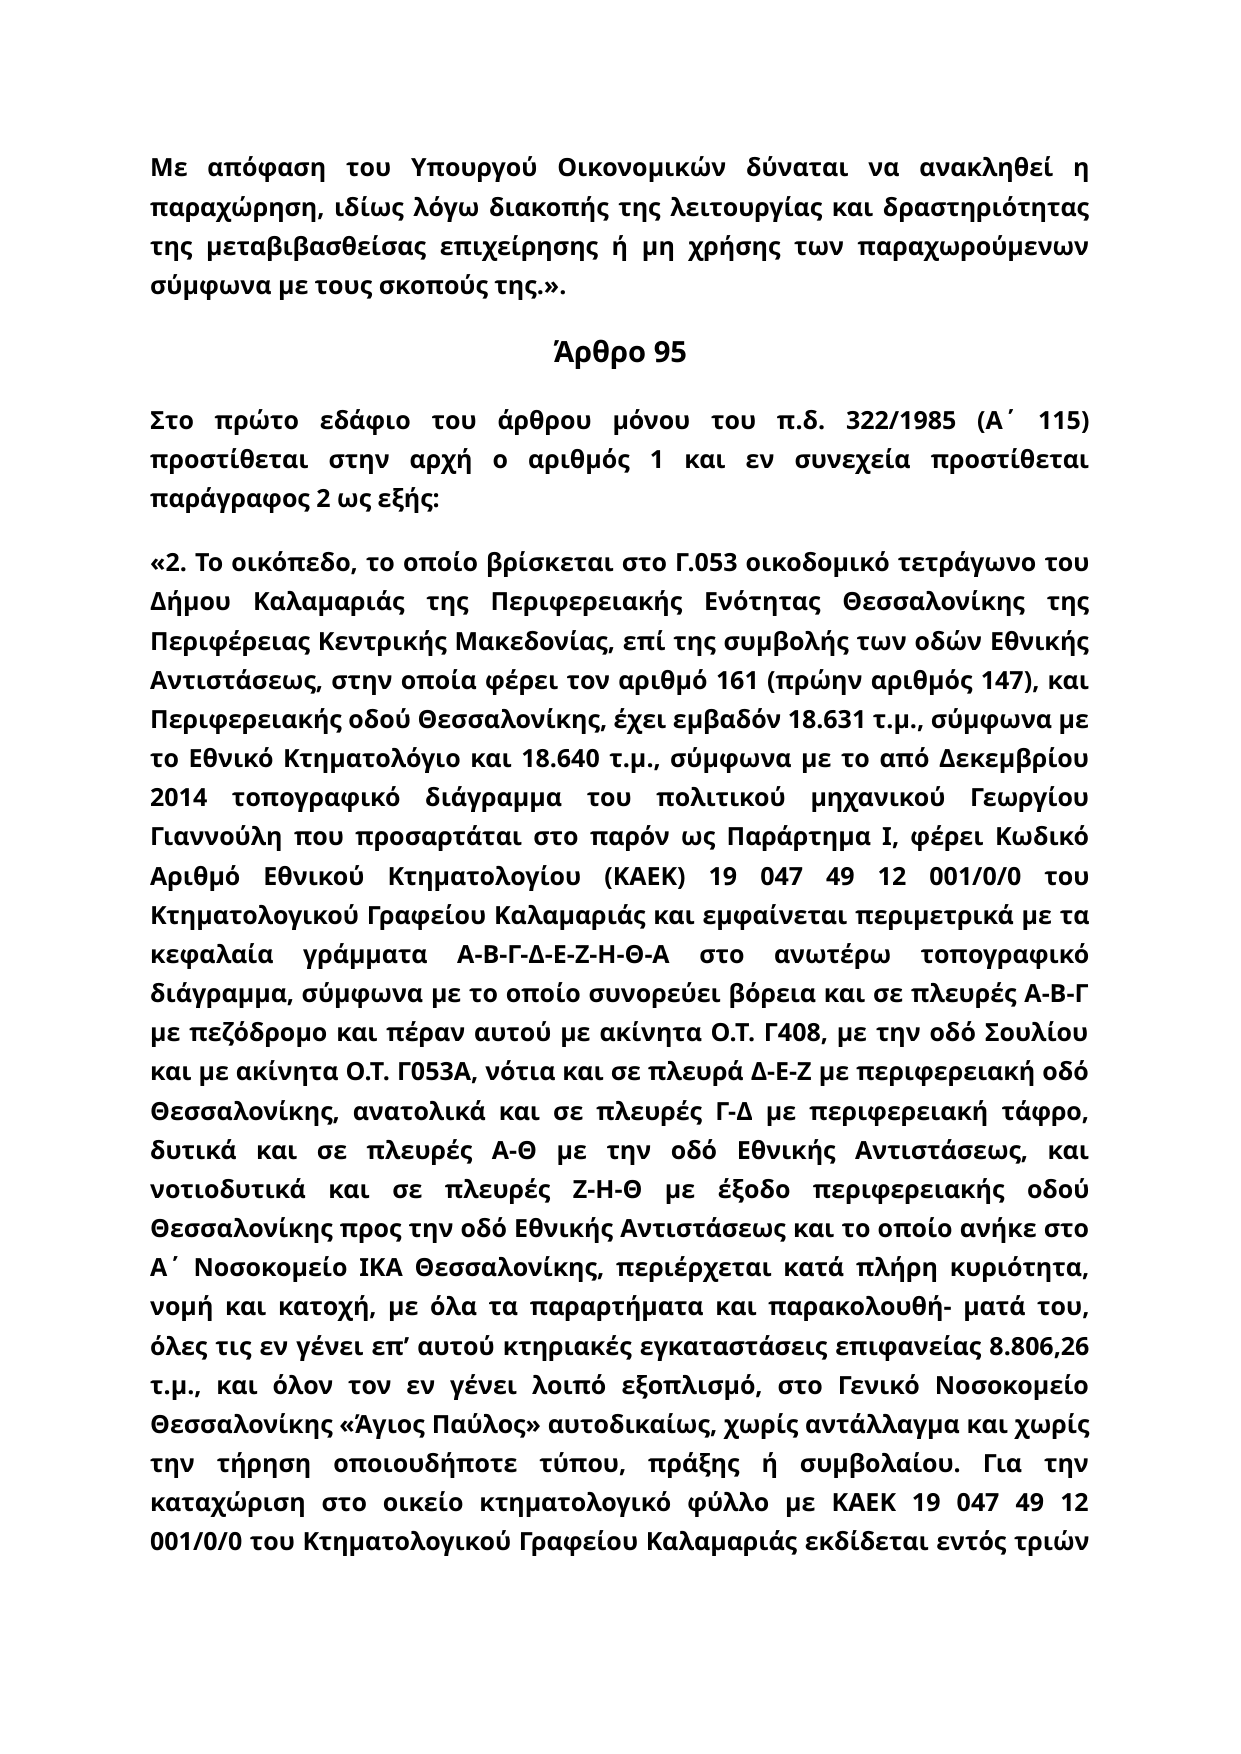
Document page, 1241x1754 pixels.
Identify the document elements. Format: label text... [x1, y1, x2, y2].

text Στο πρώτο εδάφιο του άρθρου μόνου του π.δ. 322/1985 (Α΄ 115) προστίθεται στην αρχή ο αριθμός 1 και εν συνεχεία προστίθεται παράγραφος 2 ως εξής: [150, 402, 1090, 515]
text Με απόφαση του Υπουργού Οικονομικών δύναται να ανακληθεί η παραχώρηση, ιδίως λόγω διακοπής της λειτουργίας και δραστηριότητας της μεταβιβασθείσας επιχείρησης ή μη χρήσης των παραχωρούμενων σύμφωνα με τους σκοπούς της.». [150, 150, 1090, 302]
text «2. Το οικόπεδο, το οποίο βρίσκεται στο Γ.053 οικοδομικό τετράγωνο του Δήμου Καλαμαριάς της Περιφερειακής Ενότητας Θεσσαλονίκης της Περιφέρειας Κεντρικής Μακεδονίας, επί της συμβολής των οδών Εθνικής Αντιστάσεως, στην οποία φέρει τον αριθμό 161 (πρώην αριθμός 147), και Περιφερειακής οδού Θεσσαλονίκης, έχει εμβαδόν 18.631 τ.μ., σύμφωνα με το Εθνικό Κτηματολόγιο και 18.640 τ.μ., σύμφωνα με το από Δεκεμβρίου 2014 τοπογραφικό διάγραμμα του πολιτικού μηχανικού Γεωργίου Γιαννούλη που προσαρτάται στο παρόν ως Παράρτημα I, φέρει Κωδικό Αριθμό Εθνικού Κτηματολογίου (ΚΑΕΚ) 19 047 49 12 001/0/0 του Κτηματολογικού Γραφείου Καλαμαριάς και εμφαίνεται περιμετρικά με τα κεφαλαία γράμματα Α-Β-Γ-Δ-Ε-Ζ-Η-Θ-Α στο ανωτέρω τοπογραφικό διάγραμμα, σύμφωνα με το οποίο συνορεύει βόρεια και σε πλευρές Α-Β-Γ με πεζόδρομο και πέραν αυτού με ακίνητα Ο.Τ. Γ408, με την οδό Σουλίου και με ακίνητα Ο.Τ. Γ053Α, νότια και σε πλευρά Δ-Ε-Ζ με περιφερειακή οδό Θεσσαλονίκης, ανατολικά και σε πλευρές Γ-Δ με περιφερειακή τάφρο, δυτικά και σε πλευρές Α-Θ με την οδό Εθνικής Αντιστάσεως, και νοτιοδυτικά και σε πλευρές Ζ-Η-Θ με έξοδο περιφερειακής οδού Θεσσαλονίκης προς την οδό Εθνικής Αντιστάσεως και το οποίο ανήκε στο Α΄ Νοσοκομείο ΙΚΑ Θεσσαλονίκης, περιέρχεται κατά πλήρη κυριότητα, νομή και κατοχή, με όλα τα παραρτήματα και παρακολουθή- ματά του, όλες τις εν γένει επ’ αυτού κτηριακές εγκαταστάσεις επιφανείας 8.806,26 τ.μ., και όλον τον εν γένει λοιπό εξοπλισμό, στο Γενικό Νοσοκομείο Θεσσαλονίκης «Άγιος Παύλος» αυτοδικαίως, χωρίς αντάλλαγμα και χωρίς την τήρηση οποιουδήποτε τύπου, πράξης ή συμβολαίου. Για την καταχώριση στο οικείο κτηματολογικό φύλλο με ΚΑΕΚ 19 047 49 12 001/0/0 του Κτηματολογικού Γραφείου Καλαμαριάς εκδίδεται εντός τριών [150, 545, 1090, 1558]
subtitle Άρθρο 95 [150, 332, 1090, 371]
